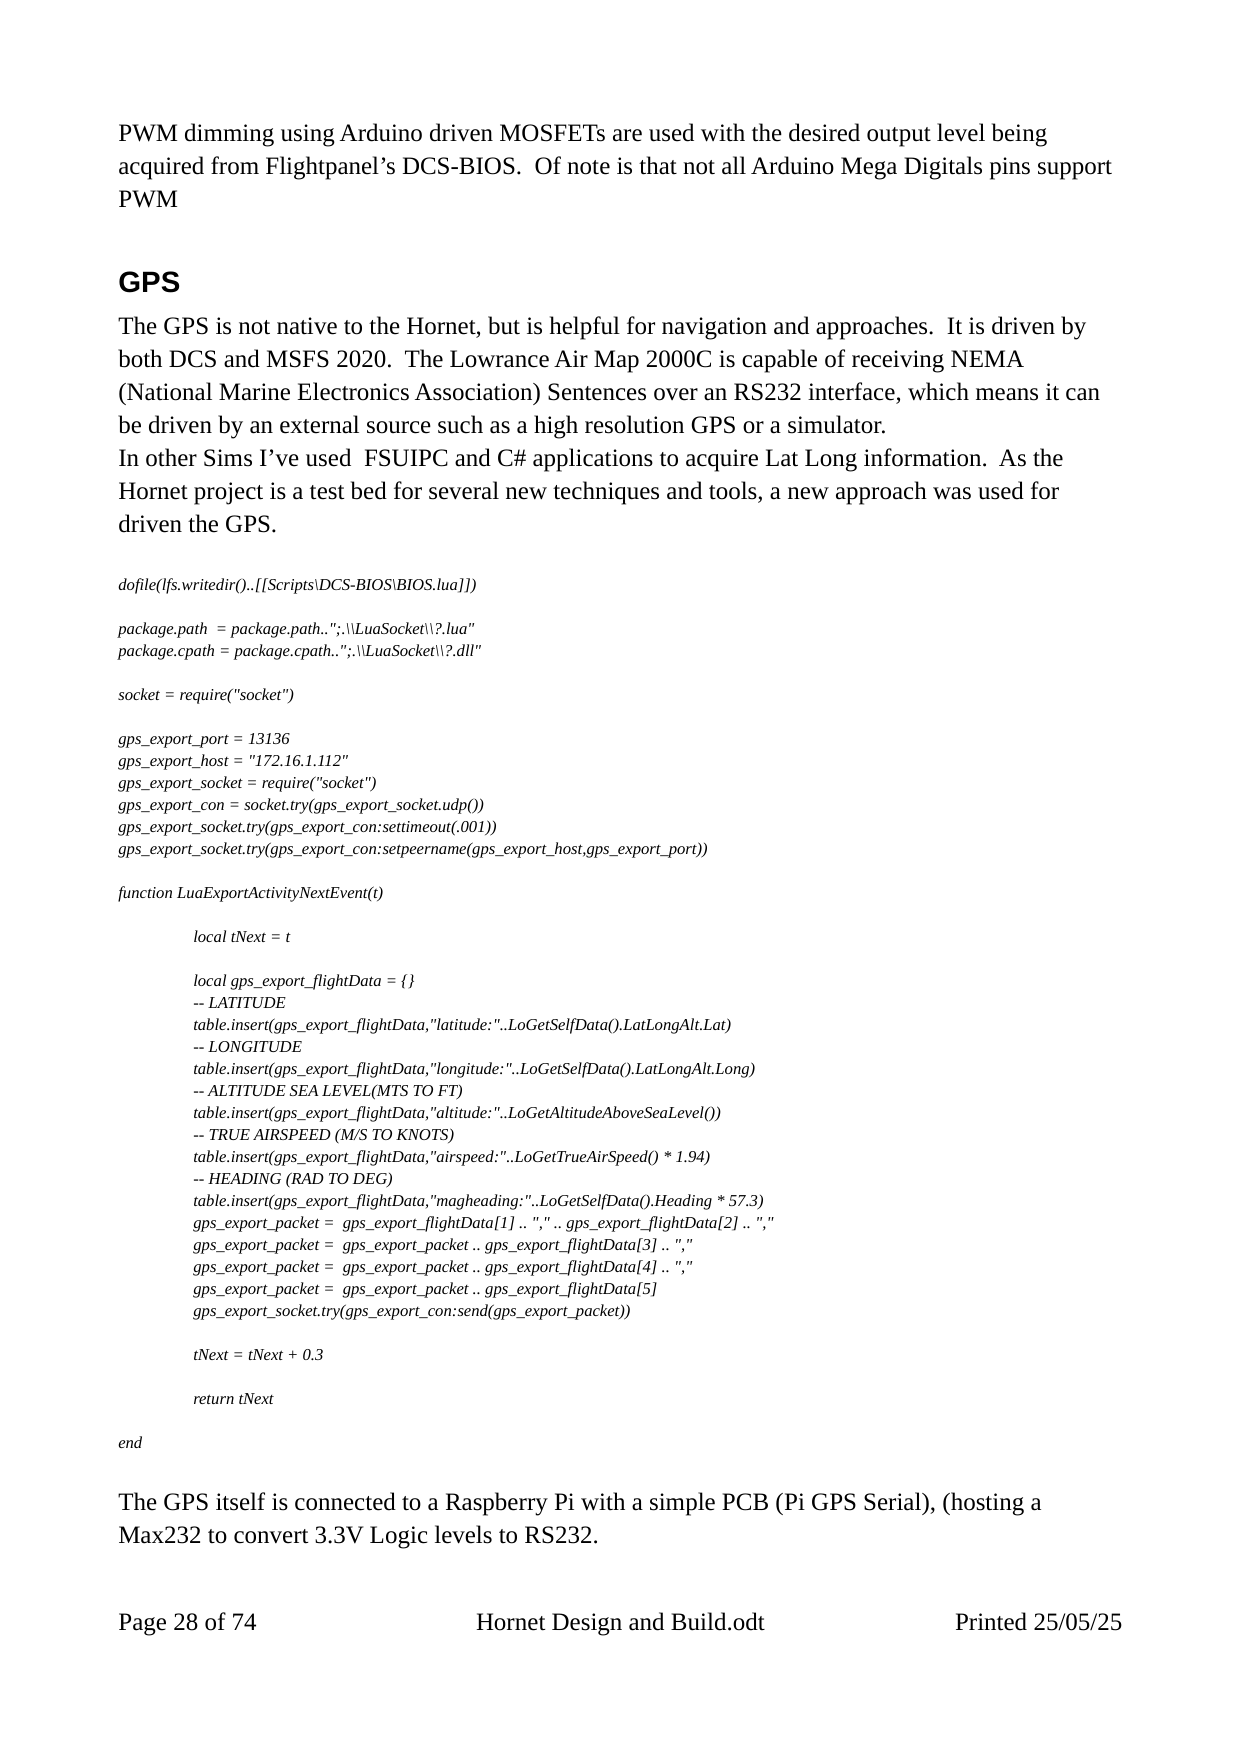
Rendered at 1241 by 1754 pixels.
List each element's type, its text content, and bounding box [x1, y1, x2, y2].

text return tNext [118, 1388, 1122, 1408]
text table.insert(gps_export_flightData,"altitude:"..LoGetAltitudeAboveSeaLevel()) [118, 1103, 1122, 1122]
text table.insert(gps_export_flightData,"airspeed:"..LoGetTrueAirSpeed() * 1.94) [118, 1147, 1122, 1166]
text gps_export_packet = gps_export_packet .. gps_export_flightData[3] .. "," [118, 1234, 1122, 1254]
text package.path = package.path..";.\\LuaSocket\\?.lua" [118, 619, 1122, 638]
text gps_export_port = 13136 [118, 729, 1122, 748]
text -- LONGITUDE [118, 1037, 1122, 1056]
text local tNext = t [118, 927, 1122, 946]
text gps_export_socket.try(gps_export_con:send(gps_export_packet)) [118, 1301, 1122, 1320]
text table.insert(gps_export_flightData,"latitude:"..LoGetSelfData().LatLongAlt.Lat) [118, 1015, 1122, 1034]
subtitle GPS [118, 265, 1122, 298]
text package.cpath = package.cpath..";.\\LuaSocket\\?.dll" [118, 641, 1122, 660]
text -- LATITUDE [118, 993, 1122, 1012]
text gps_export_packet = gps_export_packet .. gps_export_flightData[4] .. "," [118, 1257, 1122, 1276]
text The GPS is not native to the Hornet, but is helpful for navigation and approaches. It is driven by both DCS and MSFS 2020. The Lowrance Air Map 2000C is capable of receiving NEMA (National Marine Electronics Association) Sentences over an RS232 interface, which means it can be driven by an external source such as a high resolution GPS or a simulator. [118, 311, 1122, 439]
text table.insert(gps_export_flightData,"magheading:"..LoGetSelfData().Heading * 57.3) [118, 1191, 1122, 1210]
text socket = require("socket") [118, 685, 1122, 704]
text gps_export_socket.try(gps_export_con:setpeername(gps_export_host,gps_export_port)) [118, 839, 1122, 858]
text gps_export_host = "172.16.1.112" [118, 751, 1122, 770]
text gps_export_packet = gps_export_flightData[1] .. "," .. gps_export_flightData[2] .. "," [118, 1213, 1122, 1232]
text tNext = tNext + 0.3 [118, 1344, 1122, 1364]
text gps_export_packet = gps_export_packet .. gps_export_flightData[5] [118, 1278, 1122, 1298]
text dofile(lfs.writedir()..[[Scripts\DCS-BIOS\BIOS.lua]]) [118, 575, 1122, 594]
text PWM dimming using Arduino driven MOSFETs are used with the desired output level being acquired from Flightpanel’s DCS-BIOS. Of note is that not all Arduino Mega Digitals pins support PWM [118, 118, 1122, 213]
text -- TRUE AIRSPEED (M/S TO KNOTS) [118, 1125, 1122, 1144]
text -- HEADING (RAD TO DEG) [118, 1169, 1122, 1188]
text local gps_export_flightData = {} [118, 971, 1122, 990]
text gps_export_socket.try(gps_export_con:settimeout(.001)) [118, 817, 1122, 836]
text The GPS itself is connected to a Raspberry Pi with a simple PCB (Pi GPS Serial), (hosting a Max232 to convert 3.3V Logic levels to RS232. [118, 1487, 1122, 1549]
text In other Sims I’ve used FSUIPC and C# applications to acquire Lat Long information. As the Hornet project is a test bed for several new techniques and tools, a new approach was used for driven the GPS. [118, 443, 1122, 538]
text end [118, 1432, 1122, 1452]
text gps_export_socket = require("socket") [118, 773, 1122, 792]
text gps_export_con = socket.try(gps_export_socket.udp()) [118, 795, 1122, 814]
text table.insert(gps_export_flightData,"longitude:"..LoGetSelfData().LatLongAlt.Long) [118, 1059, 1122, 1078]
text -- ALTITUDE SEA LEVEL(MTS TO FT) [118, 1081, 1122, 1100]
text function LuaExportActivityNextEvent(t) [118, 883, 1122, 902]
